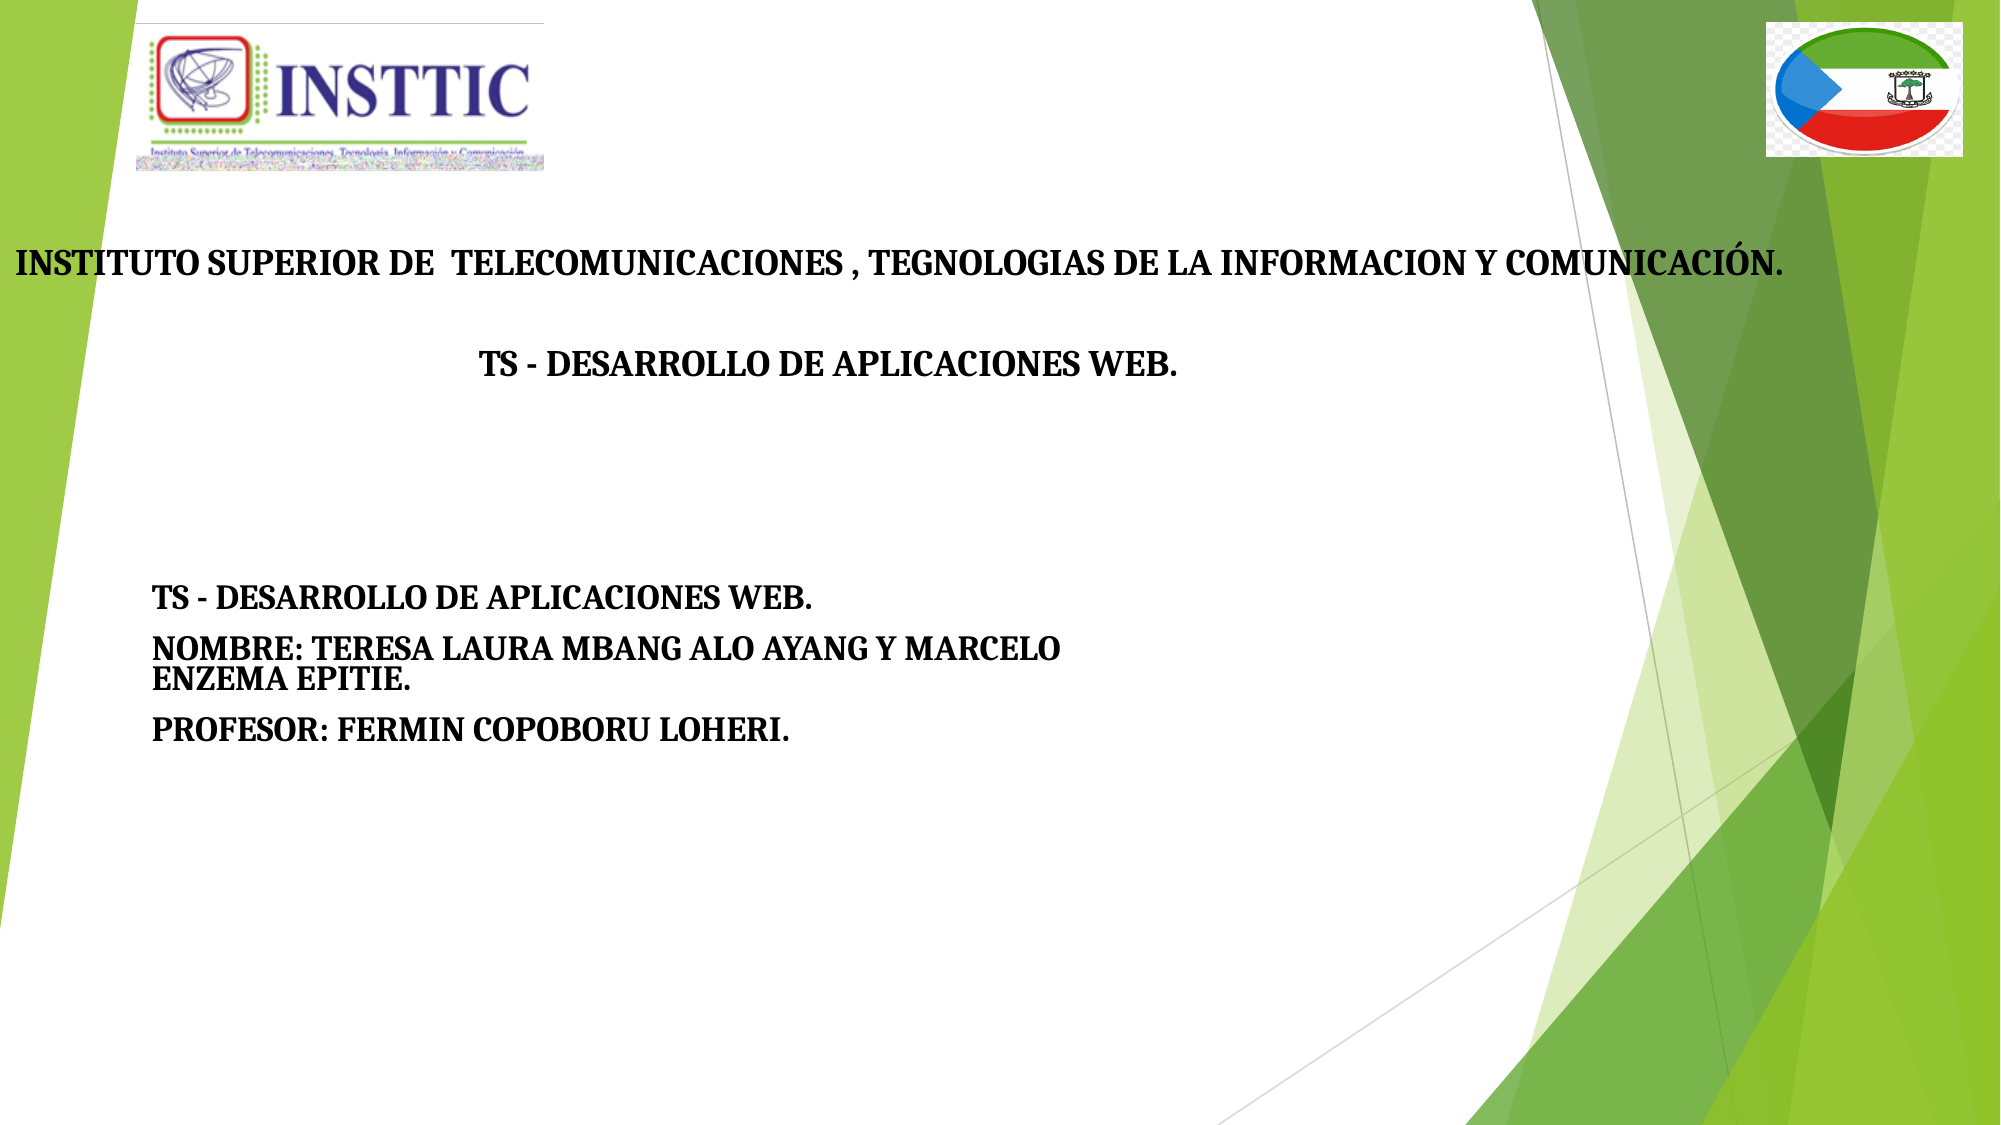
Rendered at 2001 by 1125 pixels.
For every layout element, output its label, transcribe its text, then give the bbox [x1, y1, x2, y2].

text_box TS - DESARROLLO DE APLICACIONES WEB. [463, 331, 1352, 426]
picture [1766, 22, 1963, 157]
picture [136, 22, 544, 179]
title INSTITUTO SUPERIOR DE TELECOMUNICACIONES , TEGNOLOGIAS DE LA INFORMACION Y COMUNICACIÓN. [0, 198, 1977, 426]
subtitle TS - DESARROLLO DE APLICACIONES WEB. NOMBRE: TERESA LAURA MBANG ALO AYANG Y MARCELO ENZEMA EPITIE. PROFESOR: FERMIN COPOBORU LOHERI. [136, 578, 1083, 759]
